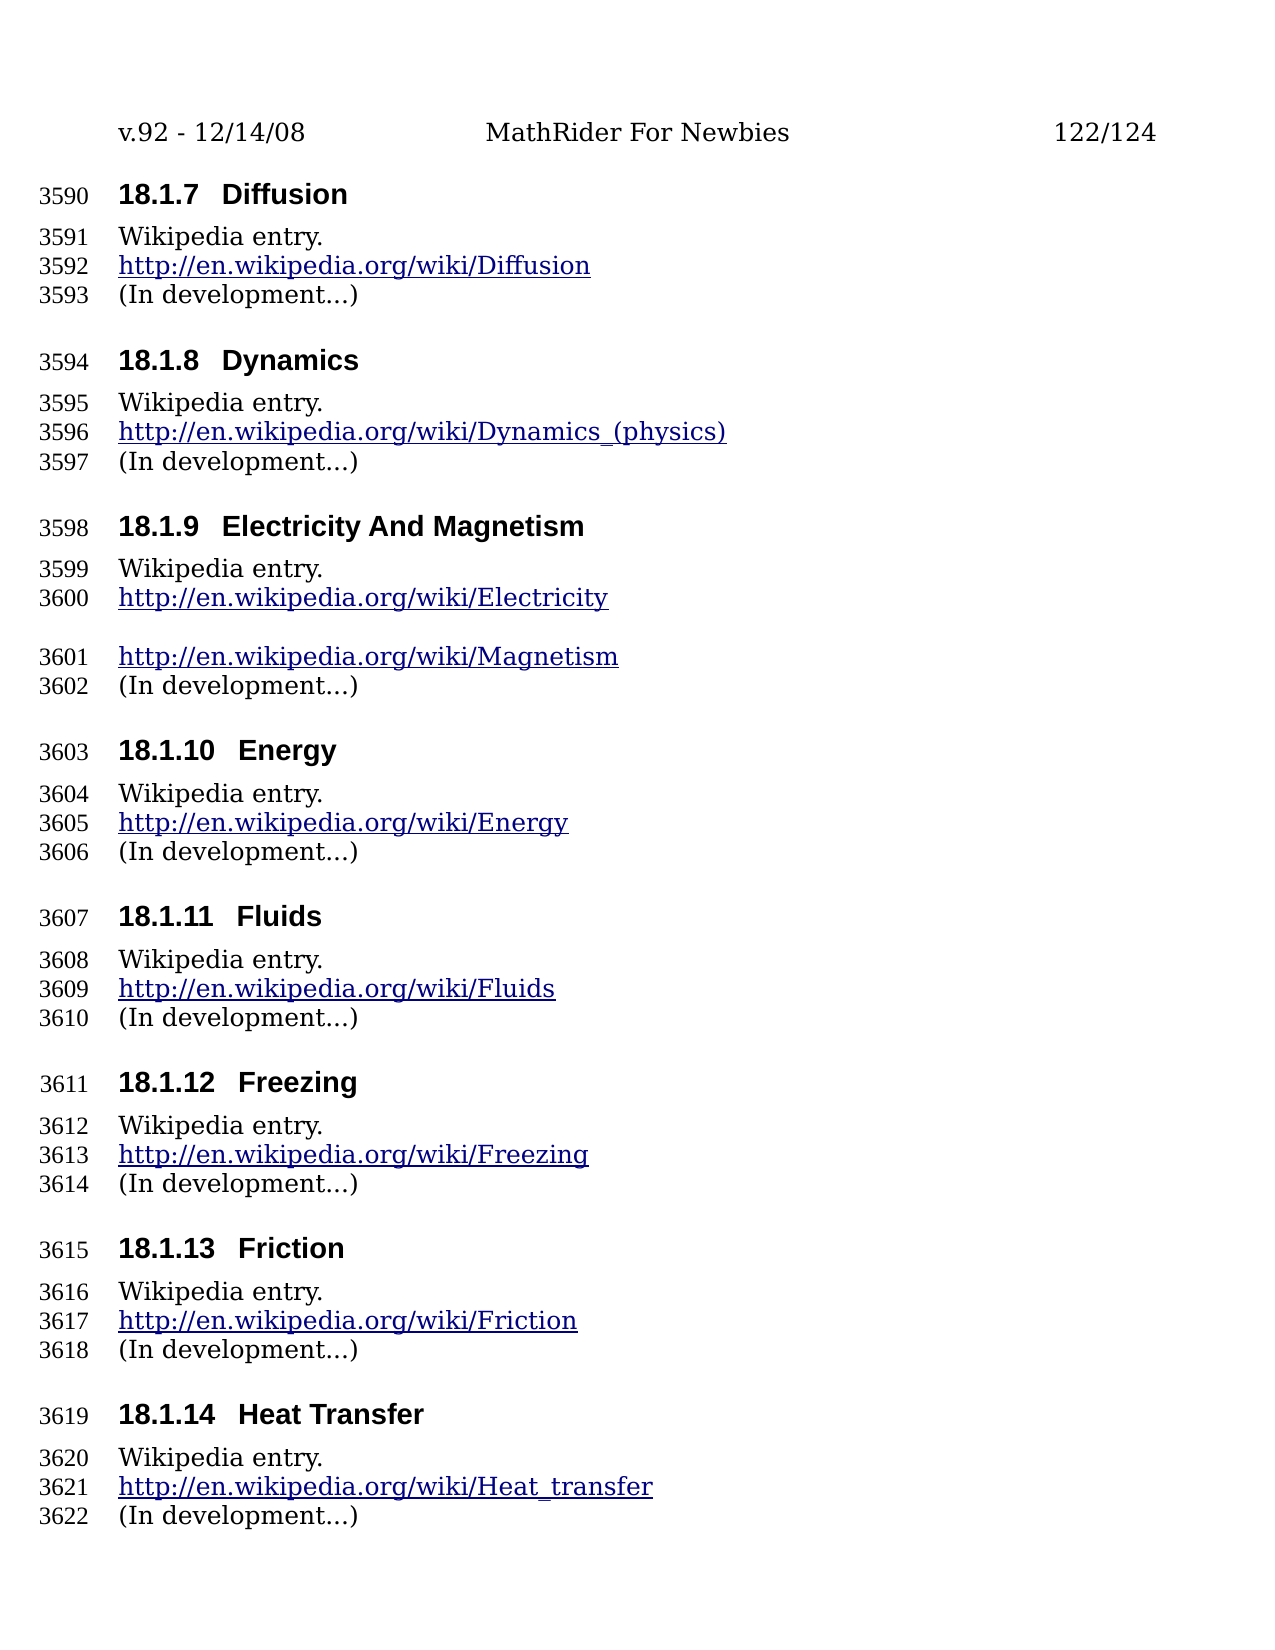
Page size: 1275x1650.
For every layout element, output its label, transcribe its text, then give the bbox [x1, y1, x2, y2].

subtitle Heat Transfer [118, 1397, 1157, 1431]
subtitle Electricity And Magnetism [118, 509, 1157, 542]
text (In development...) [118, 1003, 1157, 1032]
text http://en.wikipedia.org/wiki/Friction [118, 1306, 1157, 1335]
text Wikipedia entry. [118, 1111, 1157, 1140]
text Wikipedia entry. [118, 945, 1157, 974]
text (In development...) [118, 281, 1157, 310]
subtitle Friction [118, 1231, 1157, 1265]
text Wikipedia entry. [118, 779, 1157, 808]
subtitle Fluids [118, 899, 1157, 933]
text (In development...) [118, 1501, 1157, 1530]
text http://en.wikipedia.org/wiki/Freezing [118, 1140, 1157, 1169]
text Wikipedia entry. [118, 222, 1157, 251]
text (In development...) [118, 1335, 1157, 1364]
text (In development...) [118, 837, 1157, 866]
text Wikipedia entry. [118, 1443, 1157, 1472]
text (In development...) [118, 447, 1157, 476]
text (In development...) [118, 671, 1157, 700]
text Wikipedia entry. [118, 388, 1157, 417]
text http://en.wikipedia.org/wiki/Diffusion [118, 251, 1157, 281]
text Wikipedia entry. [118, 554, 1157, 583]
text http://en.wikipedia.org/wiki/Energy [118, 808, 1157, 837]
subtitle Energy [118, 733, 1157, 767]
subtitle Diffusion [118, 177, 1157, 210]
subtitle Freezing [118, 1065, 1157, 1099]
text http://en.wikipedia.org/wiki/Heat_transfer [118, 1472, 1157, 1501]
text http://en.wikipedia.org/wiki/Fluids [118, 974, 1157, 1003]
text http://en.wikipedia.org/wiki/Electricity [118, 583, 1157, 613]
text http://en.wikipedia.org/wiki/Dynamics_(physics) [118, 417, 1157, 447]
text Wikipedia entry. [118, 1277, 1157, 1306]
text (In development...) [118, 1169, 1157, 1198]
text http://en.wikipedia.org/wiki/Magnetism [118, 642, 1157, 671]
subtitle Dynamics [118, 343, 1157, 376]
